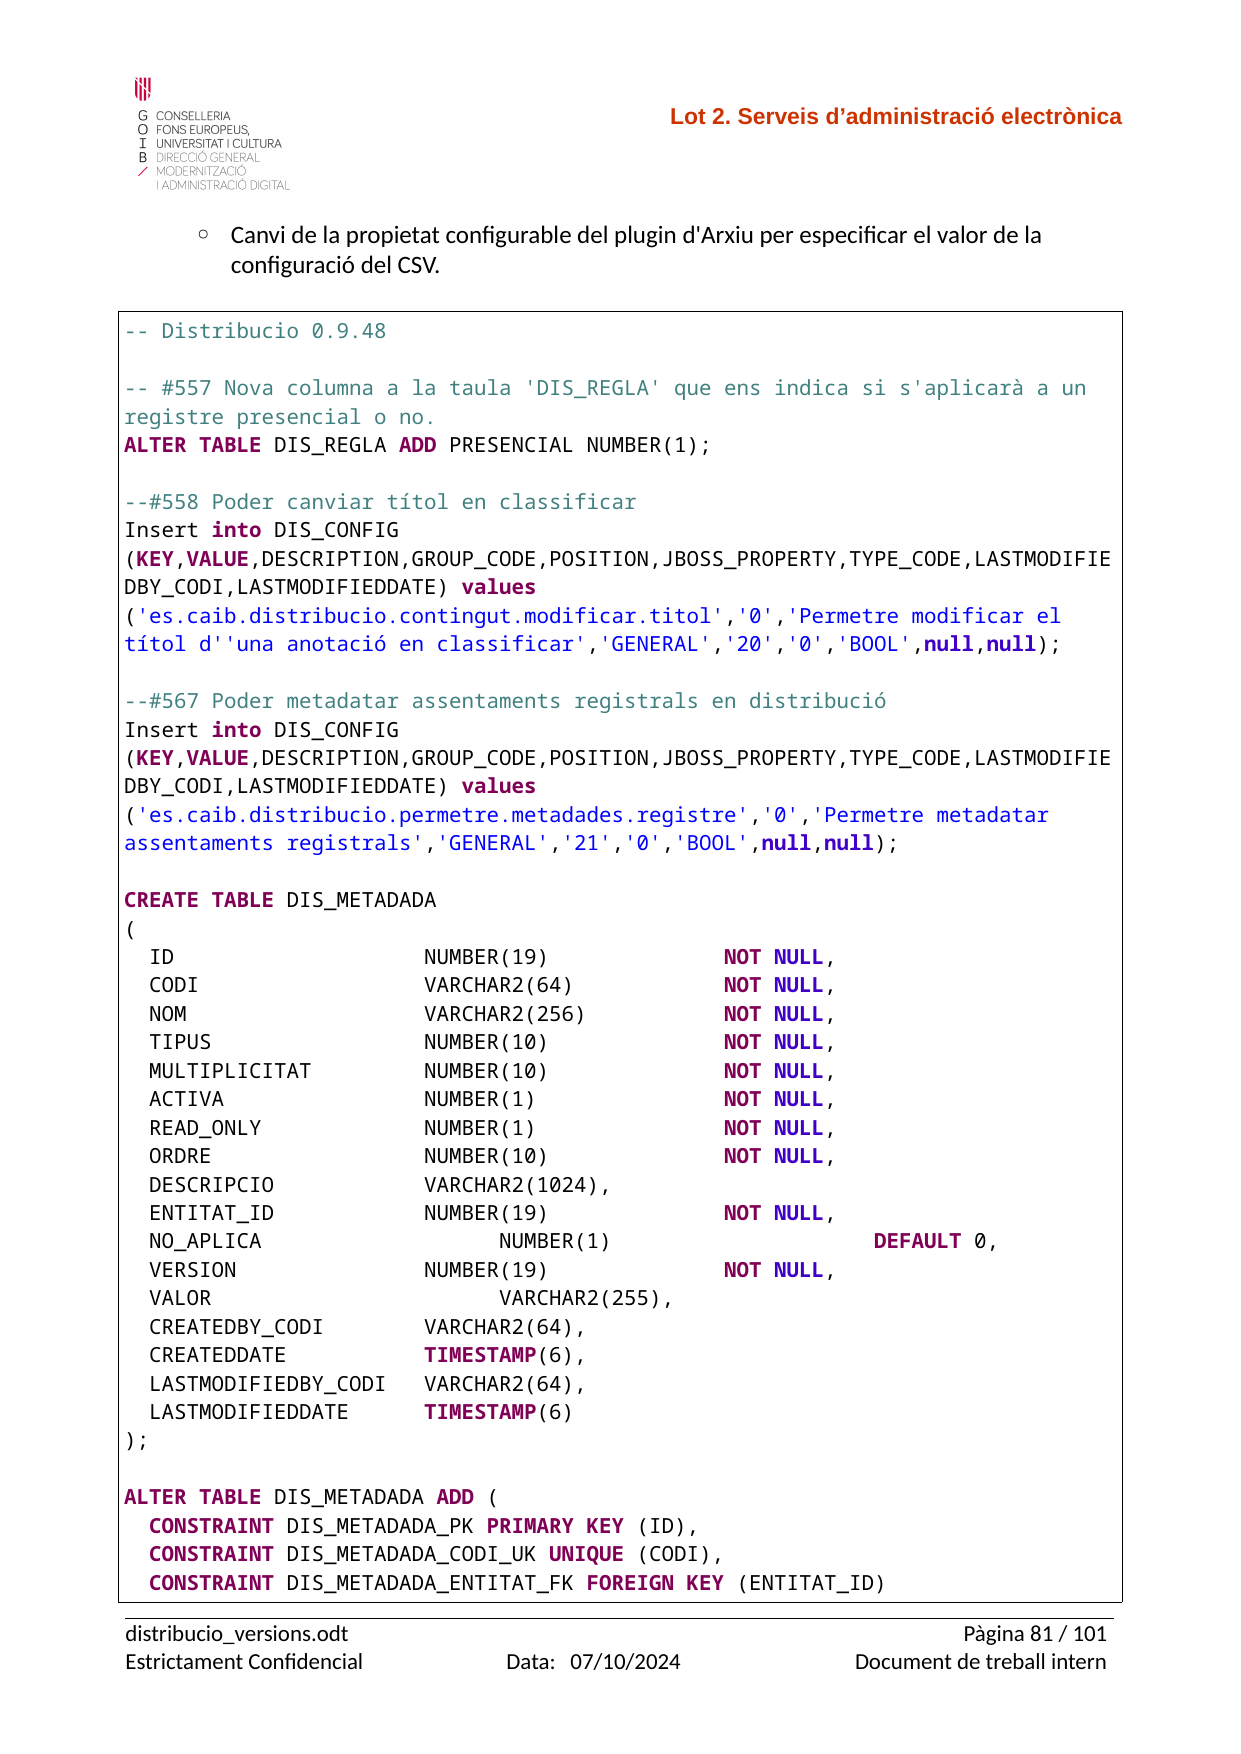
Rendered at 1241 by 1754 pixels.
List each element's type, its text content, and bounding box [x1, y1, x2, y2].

table_header -- Distribucio 0.9.48 -- #557 Nova columna a la taula 'DIS_REGLA' que ens indica si s'aplicarà a un registre presencial o no. ALTER TABLE DIS_REGLA ADD PRESENCIAL NUMBER(1); --#558 Poder canviar títol en classificar Insert into DIS_CONFIG (KEY,VALUE,DESCRIPTION,GROUP_CODE,POSITION,JBOSS_PROPERTY,TYPE_CODE,LASTMODIFIEDBY_CODI,LASTMODIFIEDDATE) values ('es.caib.distribucio.contingut.modificar.titol','0','Permetre modificar el títol d''una anotació en classificar','GENERAL','20','0','BOOL',null,null); --#567 Poder metadatar assentaments registrals en distribució Insert into DIS_CONFIG (KEY,VALUE,DESCRIPTION,GROUP_CODE,POSITION,JBOSS_PROPERTY,TYPE_CODE,LASTMODIFIEDBY_CODI,LASTMODIFIEDDATE) values ('es.caib.distribucio.permetre.metadades.registre','0','Permetre metadatar assentaments registrals','GENERAL','21','0','BOOL',null,null); CREATE TABLE DIS_METADADA ( ID NUMBER(19) NOT NULL, CODI VARCHAR2(64) NOT NULL, NOM VARCHAR2(256) NOT NULL, TIPUS NUMBER(10) NOT NULL, MULTIPLICITAT NUMBER(10) NOT NULL, ACTIVA NUMBER(1) NOT NULL, READ_ONLY NUMBER(1) NOT NULL, ORDRE NUMBER(10) NOT NULL, DESCRIPCIO VARCHAR2(1024), ENTITAT_ID NUMBER(19) NOT NULL, NO_APLICA NUMBER(1) DEFAULT 0, VERSION NUMBER(19) NOT NULL, VALOR VARCHAR2(255), CREATEDBY_CODI VARCHAR2(64), CREATEDDATE TIMESTAMP(6), LASTMODIFIEDBY_CODI VARCHAR2(64), LASTMODIFIEDDATE TIMESTAMP(6) ); ALTER TABLE DIS_METADADA ADD ( CONSTRAINT DIS_METADADA_PK PRIMARY KEY (ID), CONSTRAINT DIS_METADADA_CODI_UK UNIQUE (CODI), CONSTRAINT DIS_METADADA_ENTITAT_FK FOREIGN KEY (ENTITAT_ID) [119, 312, 1122, 1602]
picture [126, 70, 299, 197]
list Canvi de la propietat configurable del plugin d'Arxiu per especificar el valor de la configuració del CSV. [193, 219, 1122, 280]
